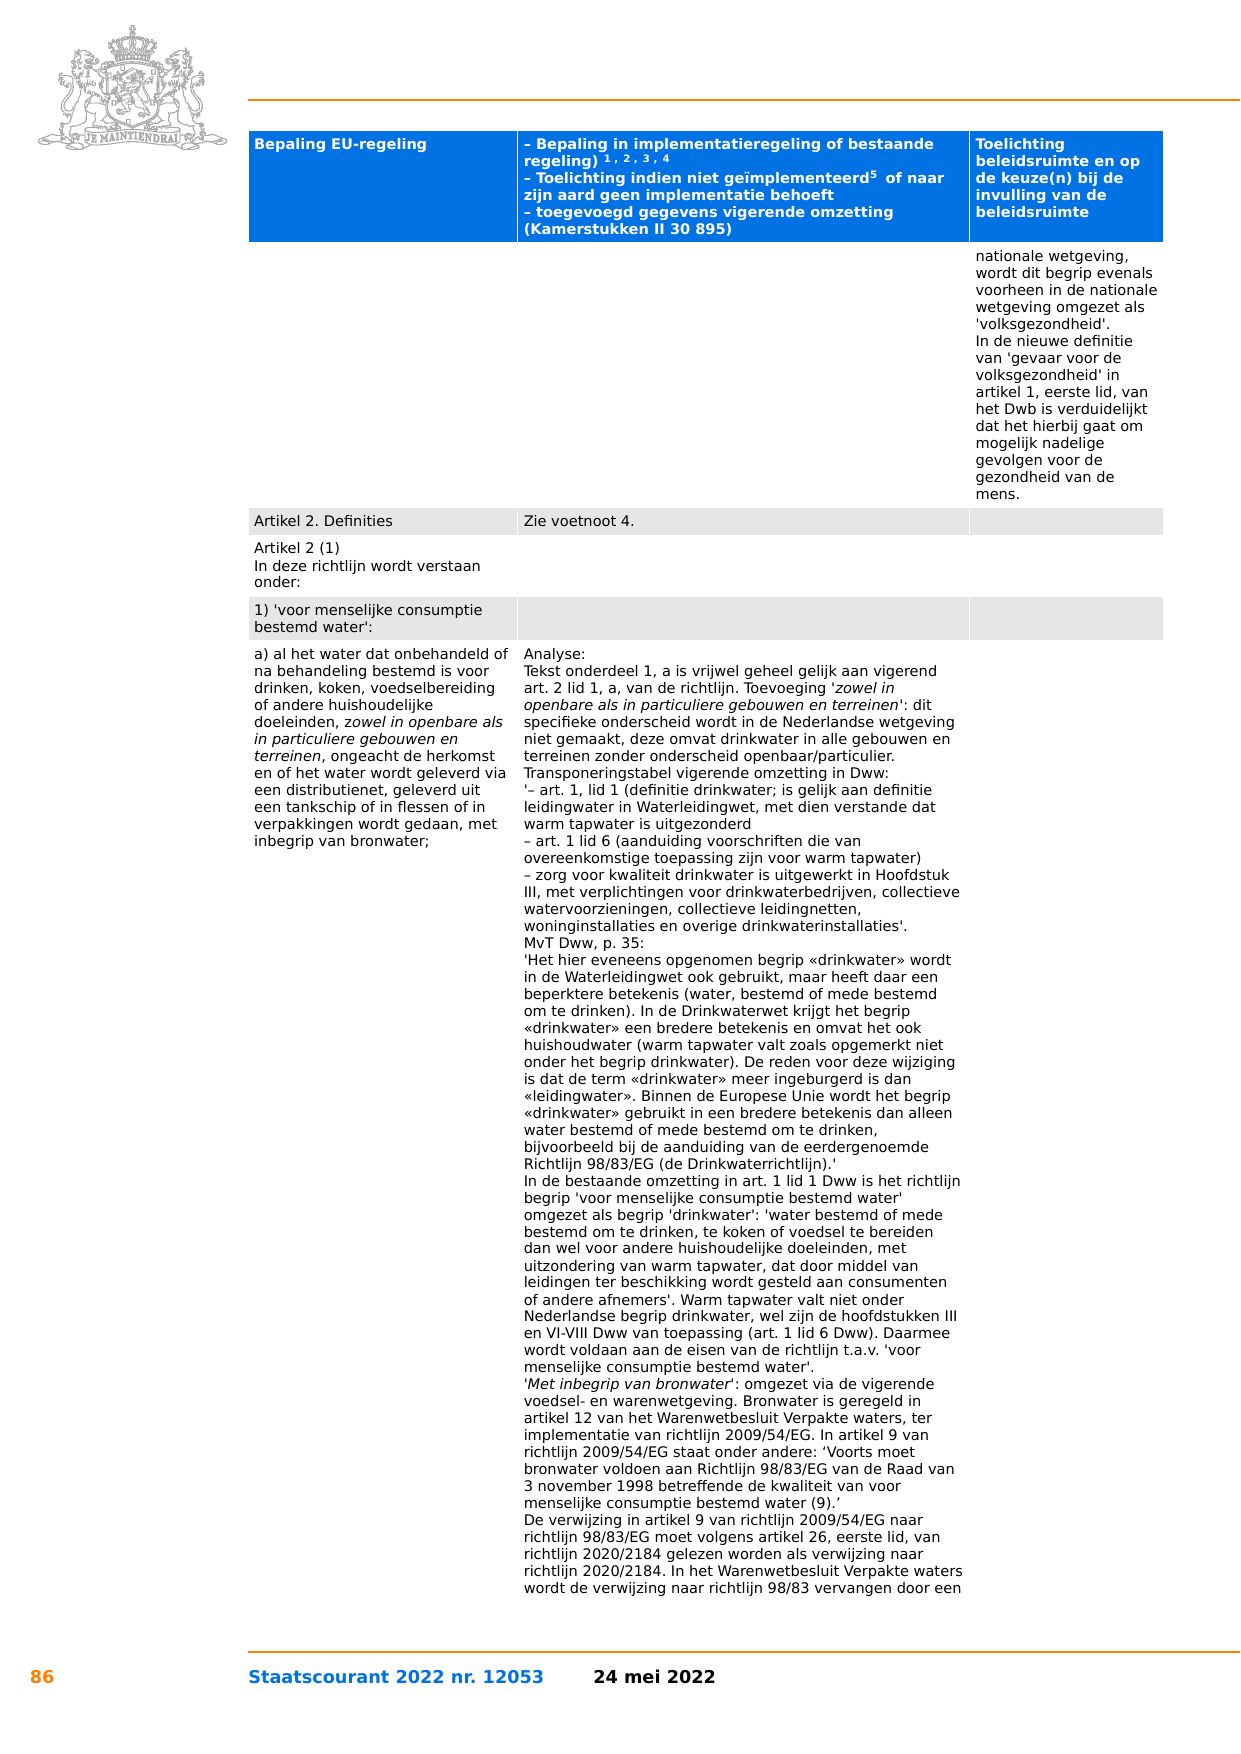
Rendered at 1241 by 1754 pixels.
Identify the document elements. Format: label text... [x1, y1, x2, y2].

table_cell a) al het water dat onbehandeld of na behandeling bestemd is voor drinken, koken, voedselbereiding of andere huishoudelijke doeleinden, zowel in openbare als in particuliere gebouwen en terreinen, ongeacht de herkomst en of het water wordt geleverd via een distributienet, geleverd uit een tankschip of in flessen of in verpakkingen wordt gedaan, met inbegrip van bronwater; [249, 641, 517, 1602]
table_cell 1) 'voor menselijke consumptie bestemd water': [249, 597, 517, 640]
table_header – Bepaling in implementatieregeling of bestaande regeling) 1, 2, 3, 4 – Toelichting indien niet geïmplementeerd5 of naar zijn aard geen implementatie behoeft – toegevoegd gegevens vigerende omzetting (Kamerstukken II 30 895) [518, 131, 969, 242]
table_cell [970, 597, 1163, 640]
table_cell [970, 536, 1163, 596]
table_cell [518, 243, 969, 507]
table_cell Artikel 2. Definities [249, 508, 517, 535]
table_cell [518, 597, 969, 640]
table_cell Artikel 2 (1) In deze richtlijn wordt verstaan onder: [249, 536, 517, 596]
table_cell Zie voetnoot 4. [518, 508, 969, 535]
table_cell [518, 536, 969, 596]
table_header Toelichting beleidsruimte en op de keuze(n) bij de invulling van de beleidsruimte [970, 131, 1163, 242]
table_header Bepaling EU-regeling [249, 131, 517, 242]
table_cell Analyse: Tekst onderdeel 1, a is vrijwel geheel gelijk aan vigerend art. 2 lid 1, a, van de richtlijn. Toevoeging 'zowel in openbare als in particuliere gebouwen en terreinen': dit specifieke onderscheid wordt in de Nederlandse wetgeving niet gemaakt, deze omvat drinkwater in alle gebouwen en terreinen zonder onderscheid openbaar/particulier. Transponeringstabel vigerende omzetting in Dww: '– art. 1, lid 1 (definitie drinkwater; is gelijk aan definitie leidingwater in Waterleidingwet, met dien verstande dat warm tapwater is uitgezonderd – art. 1 lid 6 (aanduiding voorschriften die van overeenkomstige toepassing zijn voor warm tapwater) – zorg voor kwaliteit drinkwater is uitgewerkt in Hoofdstuk III, met verplichtingen voor drinkwaterbedrijven, collectieve watervoorzieningen, collectieve leidingnetten, woninginstallaties en overige drinkwaterinstallaties'. MvT Dww, p. 35: 'Het hier eveneens opgenomen begrip «drinkwater» wordt in de Waterleidingwet ook gebruikt, maar heeft daar een beperktere betekenis (water, bestemd of mede bestemd om te drinken). In de Drinkwaterwet krijgt het begrip «drinkwater» een bredere betekenis en omvat het ook huishoudwater (warm tapwater valt zoals opgemerkt niet onder het begrip drinkwater). De reden voor deze wijziging is dat de term «drinkwater» meer ingeburgerd is dan «leidingwater». Binnen de Europese Unie wordt het begrip «drinkwater» gebruikt in een bredere betekenis dan alleen water bestemd of mede bestemd om te drinken, bijvoorbeeld bij de aanduiding van de eerdergenoemde Richtlijn 98/83/EG (de Drinkwaterrichtlijn).' In de bestaande omzetting in art. 1 lid 1 Dww is het richtlijn begrip 'voor menselijke consumptie bestemd water' omgezet als begrip 'drinkwater': 'water bestemd of mede bestemd om te drinken, te koken of voedsel te bereiden dan wel voor andere huishoudelijke doeleinden, met uitzondering van warm tapwater, dat door middel van leidingen ter beschikking wordt gesteld aan consumenten of andere afnemers'. Warm tapwater valt niet onder Nederlandse begrip drinkwater, wel zijn de hoofdstukken III en VI-VIII Dww van toepassing (art. 1 lid 6 Dww). Daarmee wordt voldaan aan de eisen van de richtlijn t.a.v. 'voor menselijke consumptie bestemd water'. 'Met inbegrip van bronwater': omgezet via de vigerende voedsel- en warenwetgeving. Bronwater is geregeld in artikel 12 van het Warenwetbesluit Verpakte waters, ter implementatie van richtlijn 2009/54/EG. In artikel 9 van richtlijn 2009/54/EG staat onder andere: ‘Voorts moet bronwater voldoen aan Richtlijn 98/83/EG van de Raad van 3 november 1998 betreffende de kwaliteit van voor menselijke consumptie bestemd water (9).’ De verwijzing in artikel 9 van richtlijn 2009/54/EG naar richtlijn 98/83/EG moet volgens artikel 26, eerste lid, van richtlijn 2020/2184 gelezen worden als verwijzing naar richtlijn 2020/2184. In het Warenwetbesluit Verpakte waters wordt de verwijzing naar richtlijn 98/83 vervangen door een [518, 641, 969, 1602]
table_cell [249, 243, 517, 507]
table_cell [970, 641, 1163, 1602]
table_cell nationale wetgeving, wordt dit begrip evenals voorheen in de nationale wetgeving omgezet als 'volksgezondheid'. In de nieuwe definitie van 'gevaar voor de volksgezondheid' in artikel 1, eerste lid, van het Dwb is verduidelijkt dat het hierbij gaat om mogelijk nadelige gevolgen voor de gezondheid van de mens. [970, 243, 1163, 507]
picture [38, 25, 227, 150]
table_cell [970, 508, 1163, 535]
